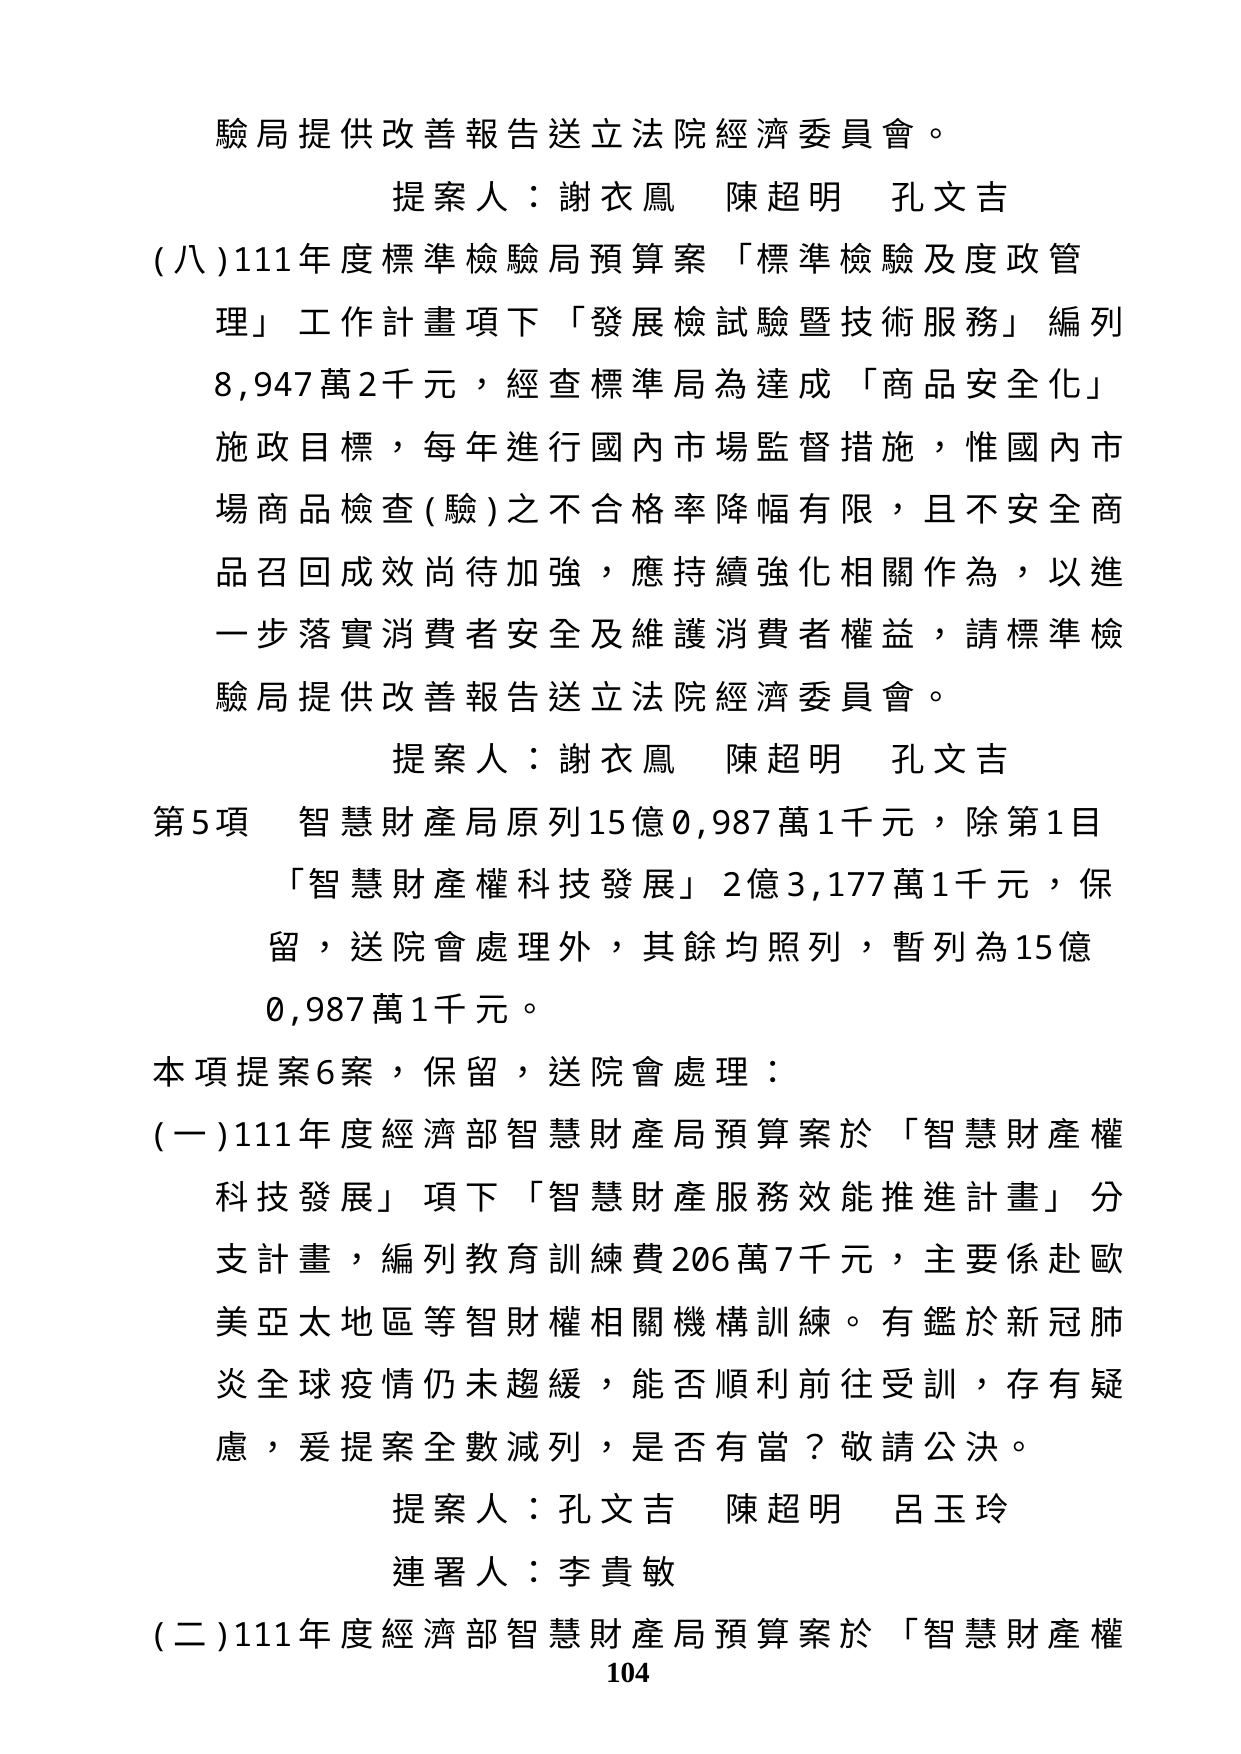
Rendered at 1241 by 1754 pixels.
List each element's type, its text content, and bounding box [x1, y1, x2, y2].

text 連署人：李貴敏 [378, 1528, 1148, 1591]
text 提案人：謝衣鳯 陳超明 孔文吉 [384, 716, 1044, 778]
text 本項提案6案，保留，送院會處理： [141, 1028, 1148, 1091]
text 提案人：孔文吉 陳超明 呂玉玲 [378, 1466, 1148, 1528]
text 驗局提供改善報告送立法院經濟委員會。 [140, 91, 1148, 153]
text 提案人：謝衣鳯 陳超明 孔文吉 [384, 153, 1044, 216]
text (二)111年度經濟部智慧財產局預算案於「智慧財產權 [140, 1591, 1148, 1653]
text (八)111年度標準檢驗局預算案「標準檢驗及度政管理」工作計畫項下「發展檢試驗暨技術服務」編列8,947萬2千元，經查標準局為達成「商品安全化」施政目標，每年進行國內市場監督措施，惟國內市場商品檢查(驗)之不合格率降幅有限，且不安全商品召回成效尚待加強，應持續強化相關作為，以進一步落實消費者安全及維護消費者權益，請標準檢驗局提供改善報告送立法院經濟委員會。 [140, 216, 1148, 716]
text 第5項 智慧財產局原列15億0,987萬1千元，除第1目「智慧財產權科技發展」2億3,177萬1千元，保留，送院會處理外，其餘均照列，暫列為15億0,987萬1千元。 [141, 778, 1148, 1028]
text (一)111年度經濟部智慧財產局預算案於「智慧財產權科技發展」項下「智慧財產服務效能推進計畫」分支計畫，編列教育訓練費206萬7千元，主要係赴歐美亞太地區等智財權相關機構訓練。有鑑於新冠肺炎全球疫情仍未趨緩，能否順利前往受訓，存有疑慮，爰提案全數減列，是否有當？敬請公決。 [140, 1091, 1148, 1466]
